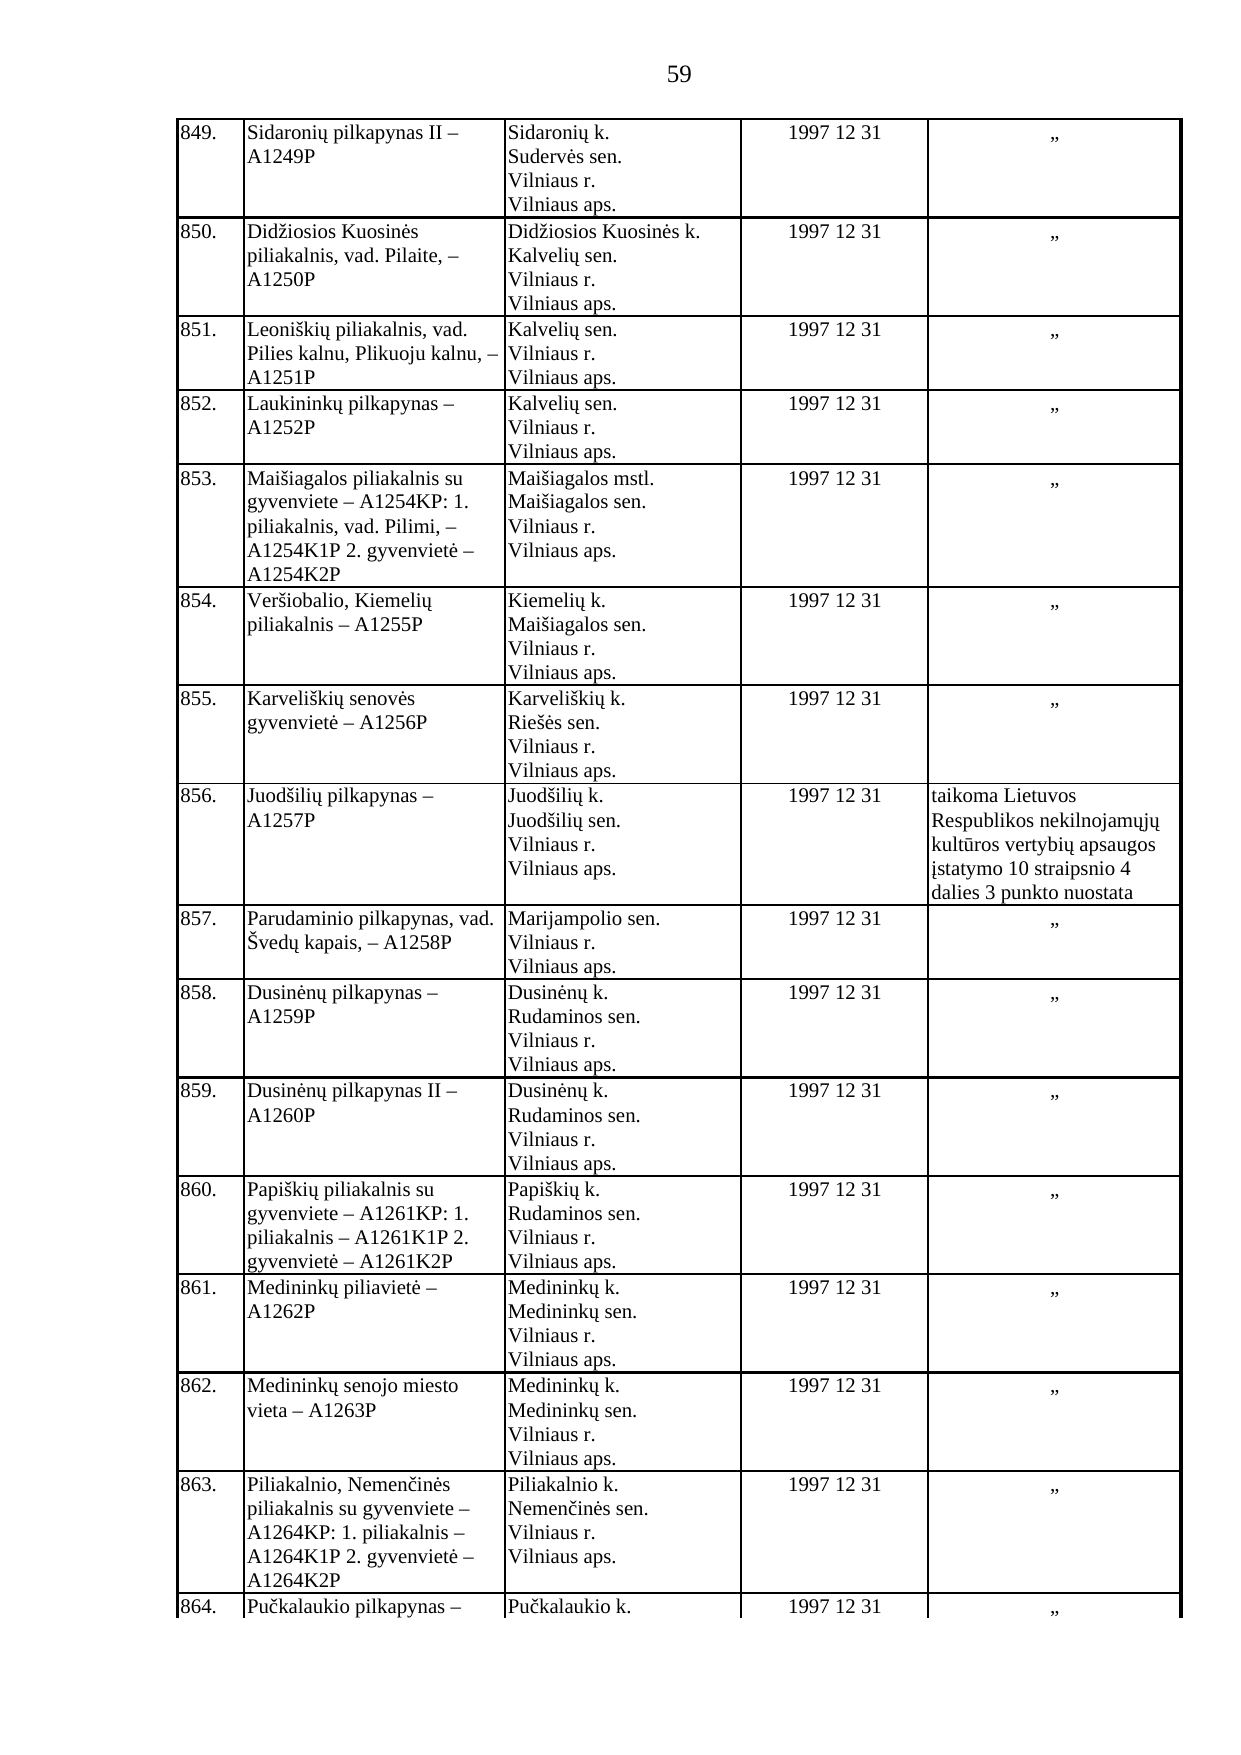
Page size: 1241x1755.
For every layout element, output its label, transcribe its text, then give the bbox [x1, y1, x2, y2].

table_cell Sidaronių pilkapynas II – A1249P [245, 120, 504, 216]
table_cell Maišiagalos mstl. Maišiagalos sen. Vilniaus r. Vilniaus aps. [506, 465, 740, 586]
table_cell taikoma Lietuvos Respublikos nekilnojamųjų kultūros vertybių apsaugos įstatymo 10 straipsnio 4 dalies 3 punkto nuostata [929, 784, 1179, 904]
table_cell „ [929, 317, 1179, 389]
table_cell 1997 12 31 [742, 1472, 927, 1592]
table_cell Dusinėnų pilkapynas II – A1260P [245, 1079, 504, 1175]
table_cell Papiškių k. Rudaminos sen. Vilniaus r. Vilniaus aps. [506, 1177, 740, 1273]
table_cell 1997 12 31 [742, 906, 927, 978]
table_cell 1997 12 31 [742, 391, 927, 463]
table_cell Medininkų senojo miesto vieta – A1263P [245, 1374, 504, 1470]
table_cell „ [929, 1374, 1179, 1470]
table_cell Parudaminio pilkapynas, vad. Švedų kapais, – A1258P [245, 906, 504, 978]
table_cell Kiemelių k. Maišiagalos sen. Vilniaus r. Vilniaus aps. [506, 588, 740, 684]
table_cell „ [929, 1594, 1179, 1618]
table_cell 1997 12 31 [742, 1079, 927, 1175]
table_cell Medininkų piliavietė – A1262P [245, 1275, 504, 1371]
table_cell 1997 12 31 [742, 465, 927, 586]
table_cell 1997 12 31 [742, 1374, 927, 1470]
table_cell Piliakalnio k. Nemenčinės sen. Vilniaus r. Vilniaus aps. [506, 1472, 740, 1592]
table_cell 861. [179, 1275, 243, 1371]
table_cell „ [929, 906, 1179, 978]
table_cell 1997 12 31 [742, 120, 927, 216]
table_cell 860. [179, 1177, 243, 1273]
table_cell 857. [179, 906, 243, 978]
table_cell Dusinėnų k. Rudaminos sen. Vilniaus r. Vilniaus aps. [506, 980, 740, 1076]
table_cell Veršiobalio, Kiemelių piliakalnis – A1255P [245, 588, 504, 684]
table_cell 864. [179, 1594, 243, 1618]
table_cell 853. [179, 465, 243, 586]
table_cell 858. [179, 980, 243, 1076]
table_cell „ [929, 465, 1179, 586]
table_cell „ [929, 1079, 1179, 1175]
table_cell Medininkų k. Medininkų sen. Vilniaus r. Vilniaus aps. [506, 1374, 740, 1470]
table_cell „ [929, 391, 1179, 463]
table_cell „ [929, 980, 1179, 1076]
table_cell Dusinėnų pilkapynas – A1259P [245, 980, 504, 1076]
table_cell Kalvelių sen. Vilniaus r. Vilniaus aps. [506, 317, 740, 389]
table_cell 859. [179, 1079, 243, 1175]
table_cell 849. [179, 120, 243, 216]
table_cell „ [929, 1275, 1179, 1371]
table_cell Juodšilių k. Juodšilių sen. Vilniaus r. Vilniaus aps. [506, 784, 740, 904]
table_cell 852. [179, 391, 243, 463]
table_cell 1997 12 31 [742, 1177, 927, 1273]
table_cell „ [929, 219, 1179, 315]
table_cell 1997 12 31 [742, 1594, 927, 1618]
table_cell Juodšilių pilkapynas – A1257P [245, 784, 504, 904]
table_cell 855. [179, 686, 243, 782]
table_cell Leoniškių piliakalnis, vad. Pilies kalnu, Plikuoju kalnu, – A1251P [245, 317, 504, 389]
table_cell 851. [179, 317, 243, 389]
table_cell Sidaronių k. Sudervės sen. Vilniaus r. Vilniaus aps. [506, 120, 740, 216]
table_cell 856. [179, 784, 243, 904]
table_cell Medininkų k. Medininkų sen. Vilniaus r. Vilniaus aps. [506, 1275, 740, 1371]
table_cell „ [929, 588, 1179, 684]
table_cell 1997 12 31 [742, 1275, 927, 1371]
table_cell „ [929, 120, 1179, 216]
table_cell Pučkalaukio k. [506, 1594, 740, 1618]
table_cell Didžiosios Kuosinės piliakalnis, vad. Pilaite, – A1250P [245, 219, 504, 315]
table_cell Karveliškių k. Riešės sen. Vilniaus r. Vilniaus aps. [506, 686, 740, 782]
table_cell 863. [179, 1472, 243, 1592]
table_cell 850. [179, 219, 243, 315]
table_cell Kalvelių sen. Vilniaus r. Vilniaus aps. [506, 391, 740, 463]
table_cell 1997 12 31 [742, 784, 927, 904]
table_cell Maišiagalos piliakalnis su gyvenviete – A1254KP: 1. piliakalnis, vad. Pilimi, – A1254K1P 2. gyvenvietė – A1254K2P [245, 465, 504, 586]
table_cell „ [929, 1177, 1179, 1273]
table_cell 862. [179, 1374, 243, 1470]
table_cell 854. [179, 588, 243, 684]
table_cell Papiškių piliakalnis su gyvenviete – A1261KP: 1. piliakalnis – A1261K1P 2. gyvenvietė – A1261K2P [245, 1177, 504, 1273]
table_cell 1997 12 31 [742, 588, 927, 684]
table_cell Karveliškių senovės gyvenvietė – A1256P [245, 686, 504, 782]
table_cell 1997 12 31 [742, 686, 927, 782]
table_cell Piliakalnio, Nemenčinės piliakalnis su gyvenviete – A1264KP: 1. piliakalnis – A1264K1P 2. gyvenvietė – A1264K2P [245, 1472, 504, 1592]
table_cell 1997 12 31 [742, 219, 927, 315]
table_cell „ [929, 1472, 1179, 1592]
table_cell 1997 12 31 [742, 317, 927, 389]
table_cell Marijampolio sen. Vilniaus r. Vilniaus aps. [506, 906, 740, 978]
table_cell Pučkalaukio pilkapynas – [245, 1594, 504, 1618]
table_cell Didžiosios Kuosinės k. Kalvelių sen. Vilniaus r. Vilniaus aps. [506, 219, 740, 315]
table_cell Dusinėnų k. Rudaminos sen. Vilniaus r. Vilniaus aps. [506, 1079, 740, 1175]
table_cell 1997 12 31 [742, 980, 927, 1076]
table_cell „ [929, 686, 1179, 782]
table_cell Laukininkų pilkapynas – A1252P [245, 391, 504, 463]
